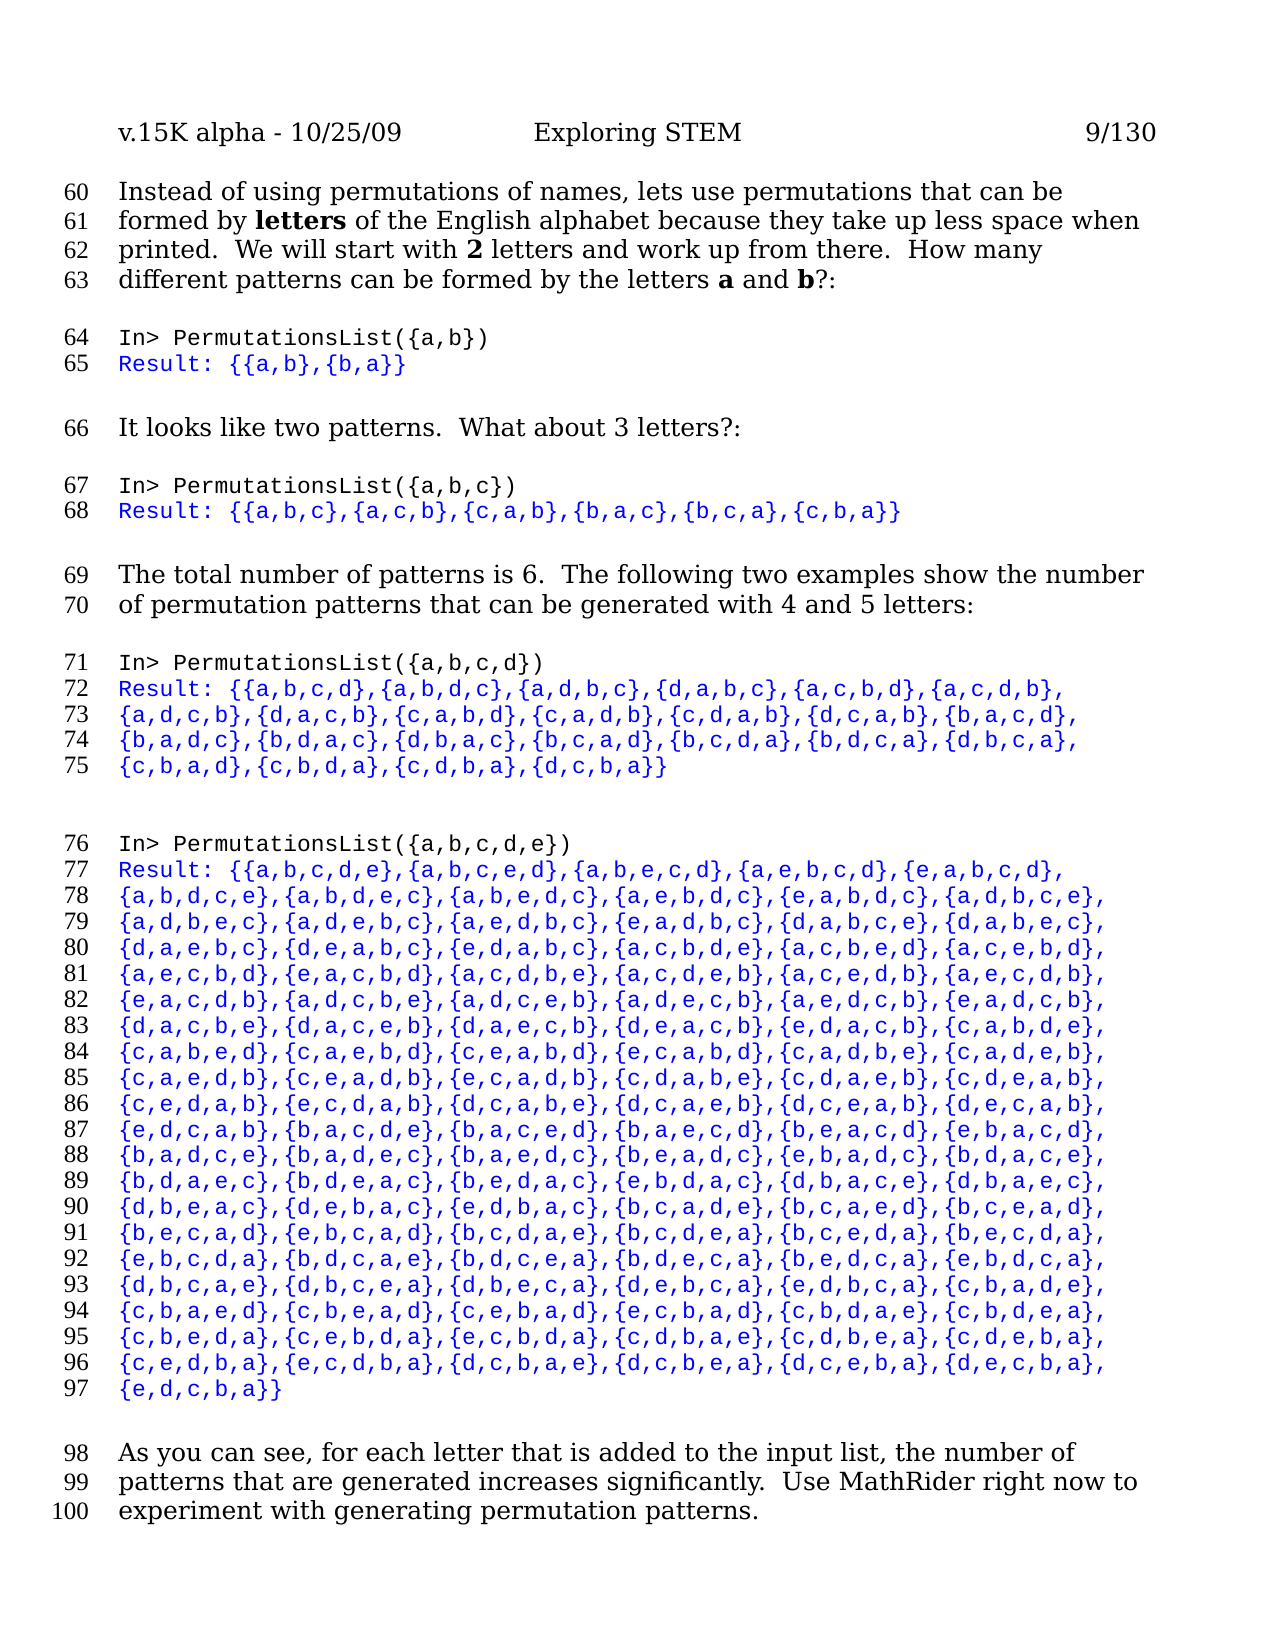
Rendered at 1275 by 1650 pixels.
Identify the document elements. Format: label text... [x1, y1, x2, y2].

text In> PermutationsList({a,b,c,d}) [118, 651, 1157, 677]
text Instead of using permutations of names, lets use permutations that can be formed by letters of the English alphabet because they take up less space when printed. We will start with 2 letters and work up from there. How many different patterns can be formed by the letters a and b?: [118, 177, 1157, 294]
text Result: {{a,b,c,d},{a,b,d,c},{a,d,b,c},{d,a,b,c},{a,c,b,d},{a,c,d,b},{a,d,c,b},{d,a,c,b},{c,a,b,d},{c,a,d,b},{c,d,a,b},{d,c,a,b},{b,a,c,d},{b,a,d,c},{b,d,a,c},{d,b,a,c},{b,c,a,d},{b,c,d,a},{b,d,c,a},{d,b,c,a},{c,b,a,d},{c,b,d,a},{c,d,b,a},{d,c,b,a}} [118, 677, 1157, 781]
text As you can see, for each letter that is added to the input list, the number of patterns that are generated increases significantly. Use MathRider right now to experiment with generating permutation patterns. [118, 1438, 1157, 1526]
text It looks like two patterns. What about 3 letters?: [118, 413, 1157, 442]
text Result: {{a,b,c},{a,c,b},{c,a,b},{b,a,c},{b,c,a},{c,b,a}} [118, 500, 1157, 526]
text In> PermutationsList({a,b,c,d,e}) [118, 833, 1157, 858]
text The total number of patterns is 6. The following two examples show the number of permutation patterns that can be generated with 4 and 5 letters: [118, 561, 1157, 619]
text Result: {{a,b},{b,a}} [118, 352, 1157, 378]
text Result: {{a,b,c,d,e},{a,b,c,e,d},{a,b,e,c,d},{a,e,b,c,d},{e,a,b,c,d},{a,b,d,c,e},{a,b,d,e,c},{a,b,e,d,c},{a,e,b,d,c},{e,a,b,d,c},{a,d,b,c,e},{a,d,b,e,c},{a,d,e,b,c},{a,e,d,b,c},{e,a,d,b,c},{d,a,b,c,e},{d,a,b,e,c},{d,a,e,b,c},{d,e,a,b,c},{e,d,a,b,c},{a,c,b,d,e},{a,c,b,e,d},{a,c,e,b,d},{a,e,c,b,d},{e,a,c,b,d},{a,c,d,b,e},{a,c,d,e,b},{a,c,e,d,b},{a,e,c,d,b},{e,a,c,d,b},{a,d,c,b,e},{a,d,c,e,b},{a,d,e,c,b},{a,e,d,c,b},{e,a,d,c,b},{d,a,c,b,e},{d,a,c,e,b},{d,a,e,c,b},{d,e,a,c,b},{e,d,a,c,b},{c,a,b,d,e},{c,a,b,e,d},{c,a,e,b,d},{c,e,a,b,d},{e,c,a,b,d},{c,a,d,b,e},{c,a,d,e,b},{c,a,e,d,b},{c,e,a,d,b},{e,c,a,d,b},{c,d,a,b,e},{c,d,a,e,b},{c,d,e,a,b},{c,e,d,a,b},{e,c,d,a,b},{d,c,a,b,e},{d,c,a,e,b},{d,c,e,a,b},{d,e,c,a,b},{e,d,c,a,b},{b,a,c,d,e},{b,a,c,e,d},{b,a,e,c,d},{b,e,a,c,d},{e,b,a,c,d},{b,a,d,c,e},{b,a,d,e,c},{b,a,e,d,c},{b,e,a,d,c},{e,b,a,d,c},{b,d,a,c,e},{b,d,a,e,c},{b,d,e,a,c},{b,e,d,a,c},{e,b,d,a,c},{d,b,a,c,e},{d,b,a,e,c},{d,b,e,a,c},{d,e,b,a,c},{e,d,b,a,c},{b,c,a,d,e},{b,c,a,e,d},{b,c,e,a,d},{b,e,c,a,d},{e,b,c,a,d},{b,c,d,a,e},{b,c,d,e,a},{b,c,e,d,a},{b,e,c,d,a},{e,b,c,d,a},{b,d,c,a,e},{b,d,c,e,a},{b,d,e,c,a},{b,e,d,c,a},{e,b,d,c,a},{d,b,c,a,e},{d,b,c,e,a},{d,b,e,c,a},{d,e,b,c,a},{e,d,b,c,a},{c,b,a,d,e},{c,b,a,e,d},{c,b,e,a,d},{c,e,b,a,d},{e,c,b,a,d},{c,b,d,a,e},{c,b,d,e,a},{c,b,e,d,a},{c,e,b,d,a},{e,c,b,d,a},{c,d,b,a,e},{c,d,b,e,a},{c,d,e,b,a},{c,e,d,b,a},{e,c,d,b,a},{d,c,b,a,e},{d,c,b,e,a},{d,c,e,b,a},{d,e,c,b,a},{e,d,c,b,a}} [118, 858, 1157, 1403]
text In> PermutationsList({a,b,c}) [118, 474, 1157, 500]
text In> PermutationsList({a,b}) [118, 326, 1157, 352]
